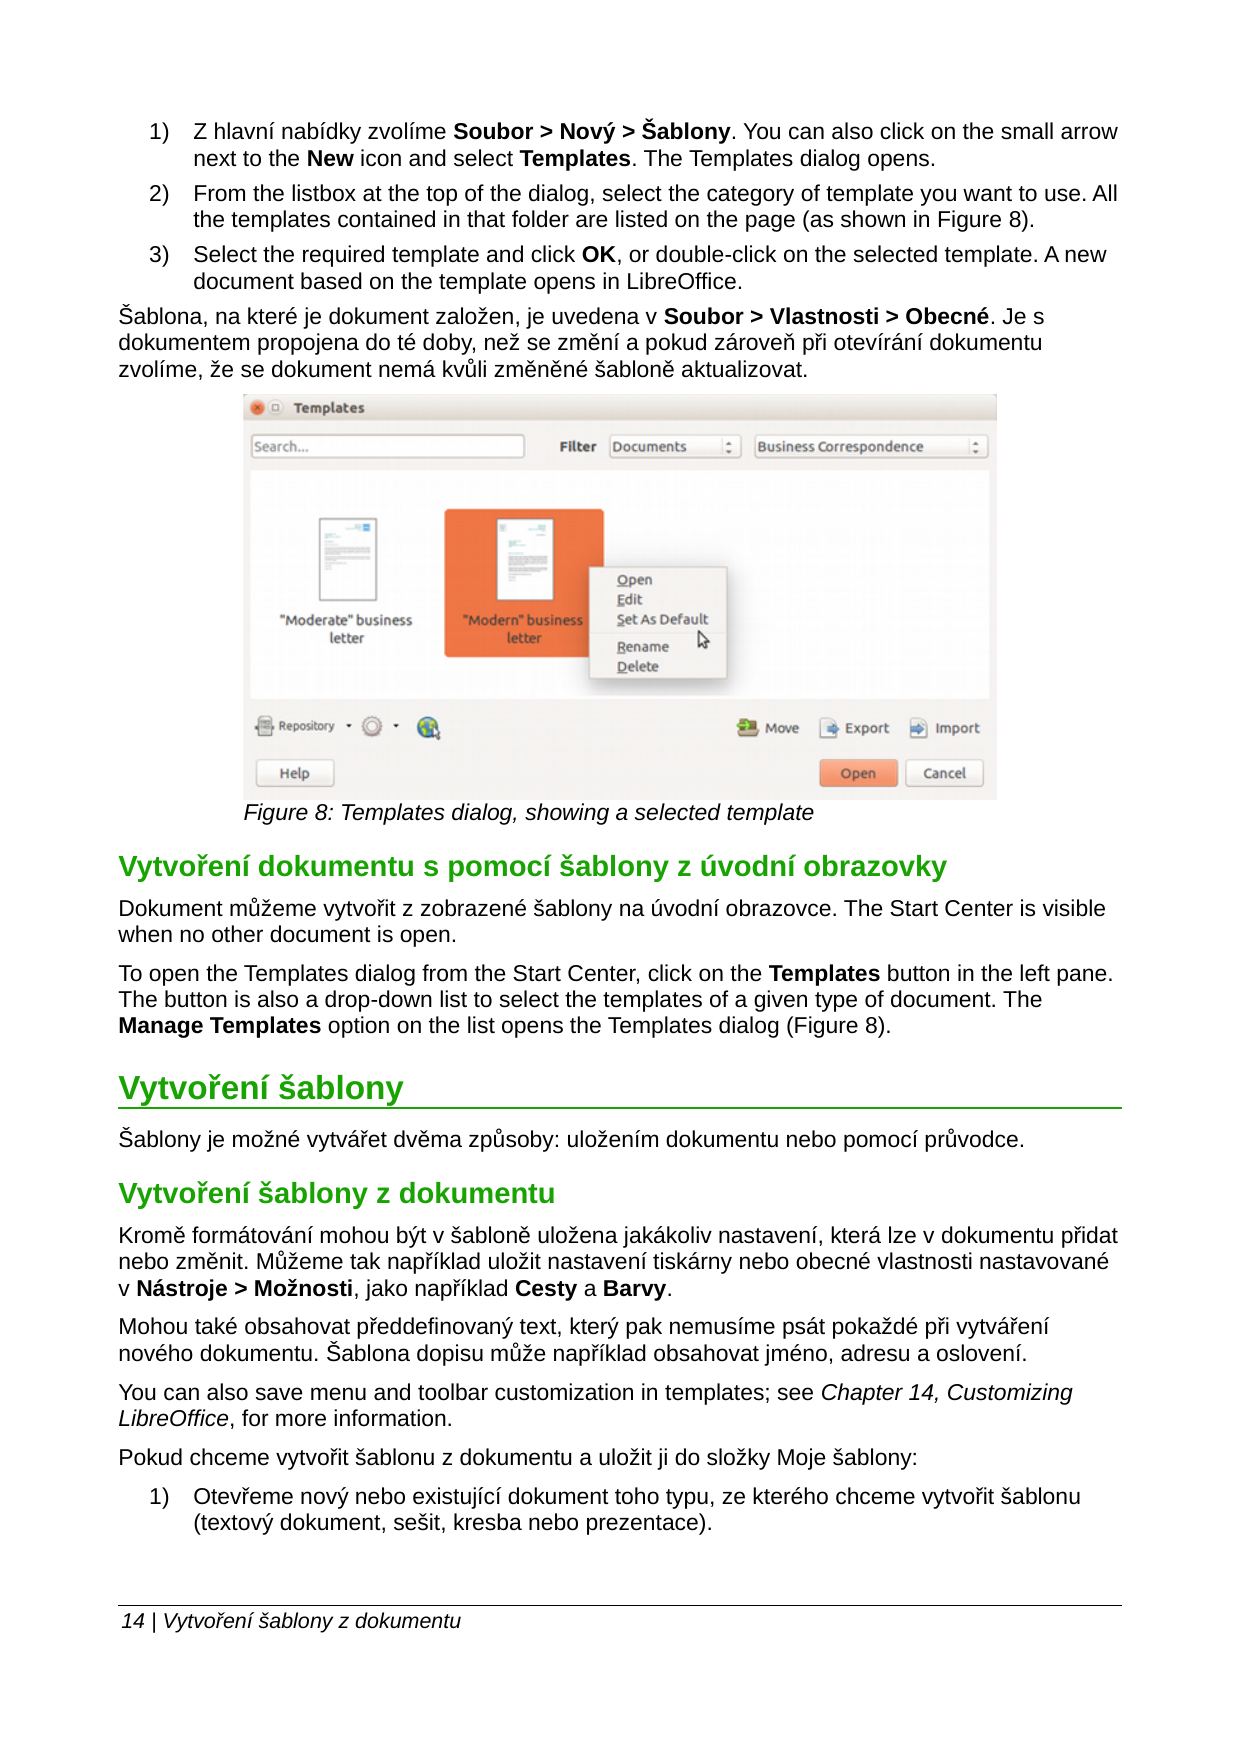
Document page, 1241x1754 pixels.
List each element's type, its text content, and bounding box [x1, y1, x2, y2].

text To open the Templates dialog from the Start Center, click on the Templates button in the left pane. The button is also a drop-down list to select the templates of a given type of document. The Manage Templates option on the list opens the Templates dialog (Figure 8). [118, 960, 1122, 1039]
subtitle Vytvoření dokumentu s pomocí šablony z úvodní obrazovky [118, 849, 1122, 883]
text Dokument můžeme vytvořit z zobrazené šablony na úvodní obrazovce. The Start Center is visible when no other document is open. [118, 894, 1122, 947]
text You can also save menu and toolbar customization in templates; see Chapter 14, Customizing LibreOffice, for more information. [118, 1378, 1122, 1431]
text Figure 8: Templates dialog, showing a selected template [243, 800, 997, 826]
subtitle Vytvoření šablony z dokumentu [118, 1176, 1122, 1210]
text Mohou také obsahovat předdefinovaný text, který pak nemusíme psát pokaždé při vytváření nového dokumentu. Šablona dopisu může například obsahovat jméno, adresu a oslovení. [118, 1313, 1122, 1366]
picture [243, 394, 997, 800]
list Otevřeme nový nebo existující dokument toho typu, ze kterého chceme vytvořit šablonu (textový dokument, sešit, kresba nebo prezentace). [169, 1483, 1122, 1535]
text Šablona, na které je dokument založen, je uvedena v Soubor > Vlastnosti > Obecné. Je s dokumentem propojena do té doby, než se změní a pokud zároveň při otevírání dokumentu zvolíme, že se dokument nemá kvůli změněné šabloně aktualizovat. [118, 303, 1122, 382]
text Pokud chceme vytvořit šablonu z dokumentu a uložit ji do složky Moje šablony: [118, 1444, 1122, 1470]
text Šablony je možné vytvářet dvěma způsoby: uložením dokumentu nebo pomocí průvodce. [118, 1126, 1122, 1153]
list Z hlavní nabídky zvolíme Soubor > Nový > Šablony. You can also click on the small arrow next to the New icon and select Templates. The Templates dialog opens. [169, 118, 1122, 171]
text Kromě formátování mohou být v šabloně uložena jakákoliv nastavení, která lze v dokumentu přidat nebo změnit. Můžeme tak například uložit nastavení tiskárny nebo obecné vlastnosti nastavované v Nástroje > Možnosti, jako například Cesty a Barvy. [118, 1222, 1122, 1301]
list From the listbox at the top of the dialog, select the category of template you want to use. All the templates contained in that folder are listed on the page (as shown in Figure 8). [169, 180, 1122, 232]
subtitle Vytvoření šablony [118, 1068, 1122, 1107]
list Select the required template and click OK, or double-click on the selected template. A new document based on the template opens in LibreOffice. [169, 241, 1122, 294]
